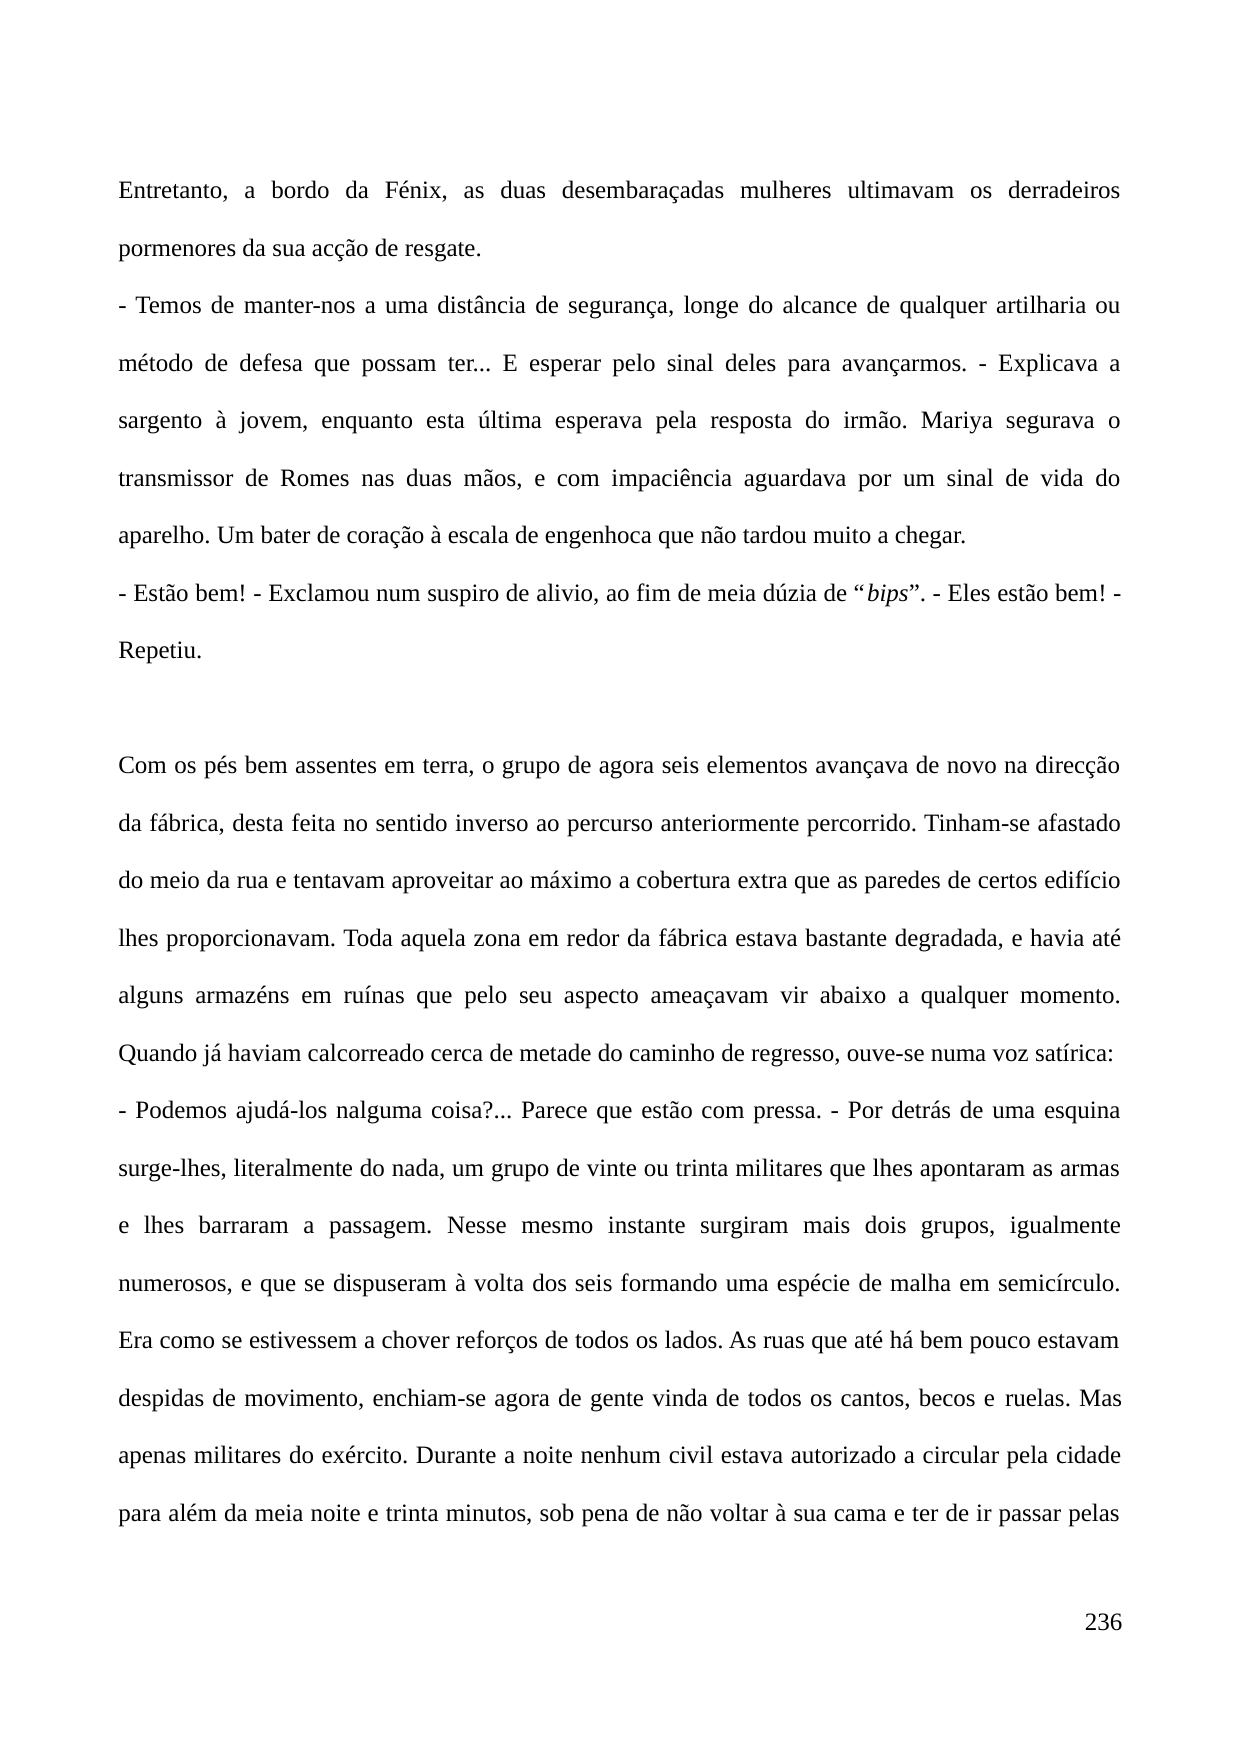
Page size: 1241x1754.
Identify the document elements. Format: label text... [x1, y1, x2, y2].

text Com os pés bem assentes em terra, o grupo de agora seis elementos avançava de novo na direcção da fábrica, desta feita no sentido inverso ao percurso anteriormente percorrido. Tinham-se afastado do meio da rua e tentavam aproveitar ao máximo a cobertura extra que as paredes de certos edifício lhes proporcionavam. Toda aquela zona em redor da fábrica estava bastante degradada, e havia até alguns armazéns em ruínas que pelo seu aspecto ameaçavam vir abaixo a qualquer momento. Quando já haviam calcorreado cerca de metade do caminho de regresso, ouve-se numa voz satírica: [118, 751, 1122, 1067]
text - Estão bem! - Exclamou num suspiro de alivio, ao fim de meia dúzia de “bips”. - Eles estão bem! - Repetiu. [118, 578, 1122, 664]
text - Temos de manter-nos a uma distância de segurança, longe do alcance de qualquer artilharia ou método de defesa que possam ter... E esperar pelo sinal deles para avançarmos. - Explicava a sargento à jovem, enquanto esta última esperava pela resposta do irmão. Mariya segurava o transmissor de Romes nas duas mãos, e com impaciência aguardava por um sinal de vida do aparelho. Um bater de coração à escala de engenhoca que não tardou muito a chegar. [118, 291, 1122, 549]
text - Podemos ajudá-los nalguma coisa?... Parece que estão com pressa. - Por detrás de uma esquina surge-lhes, literalmente do nada, um grupo de vinte ou trinta militares que lhes apontaram as armas e lhes barraram a passagem. Nesse mesmo instante surgiram mais dois grupos, igualmente numerosos, e que se dispuseram à volta dos seis formando uma espécie de malha em semicírculo. Era como se estivessem a chover reforços de todos os lados. As ruas que até há bem pouco estavam despidas de movimento, enchiam-se agora de gente vinda de todos os cantos, becos e ruelas. Mas apenas militares do exército. Durante a noite nenhum civil estava autorizado a circular pela cidade para além da meia noite e trinta minutos, sob pena de não voltar à sua cama e ter de ir passar pelas [118, 1096, 1122, 1527]
text Entretanto, a bordo da Fénix, as duas desembaraçadas mulheres ultimavam os derradeiros pormenores da sua acção de resgate. [118, 176, 1122, 262]
